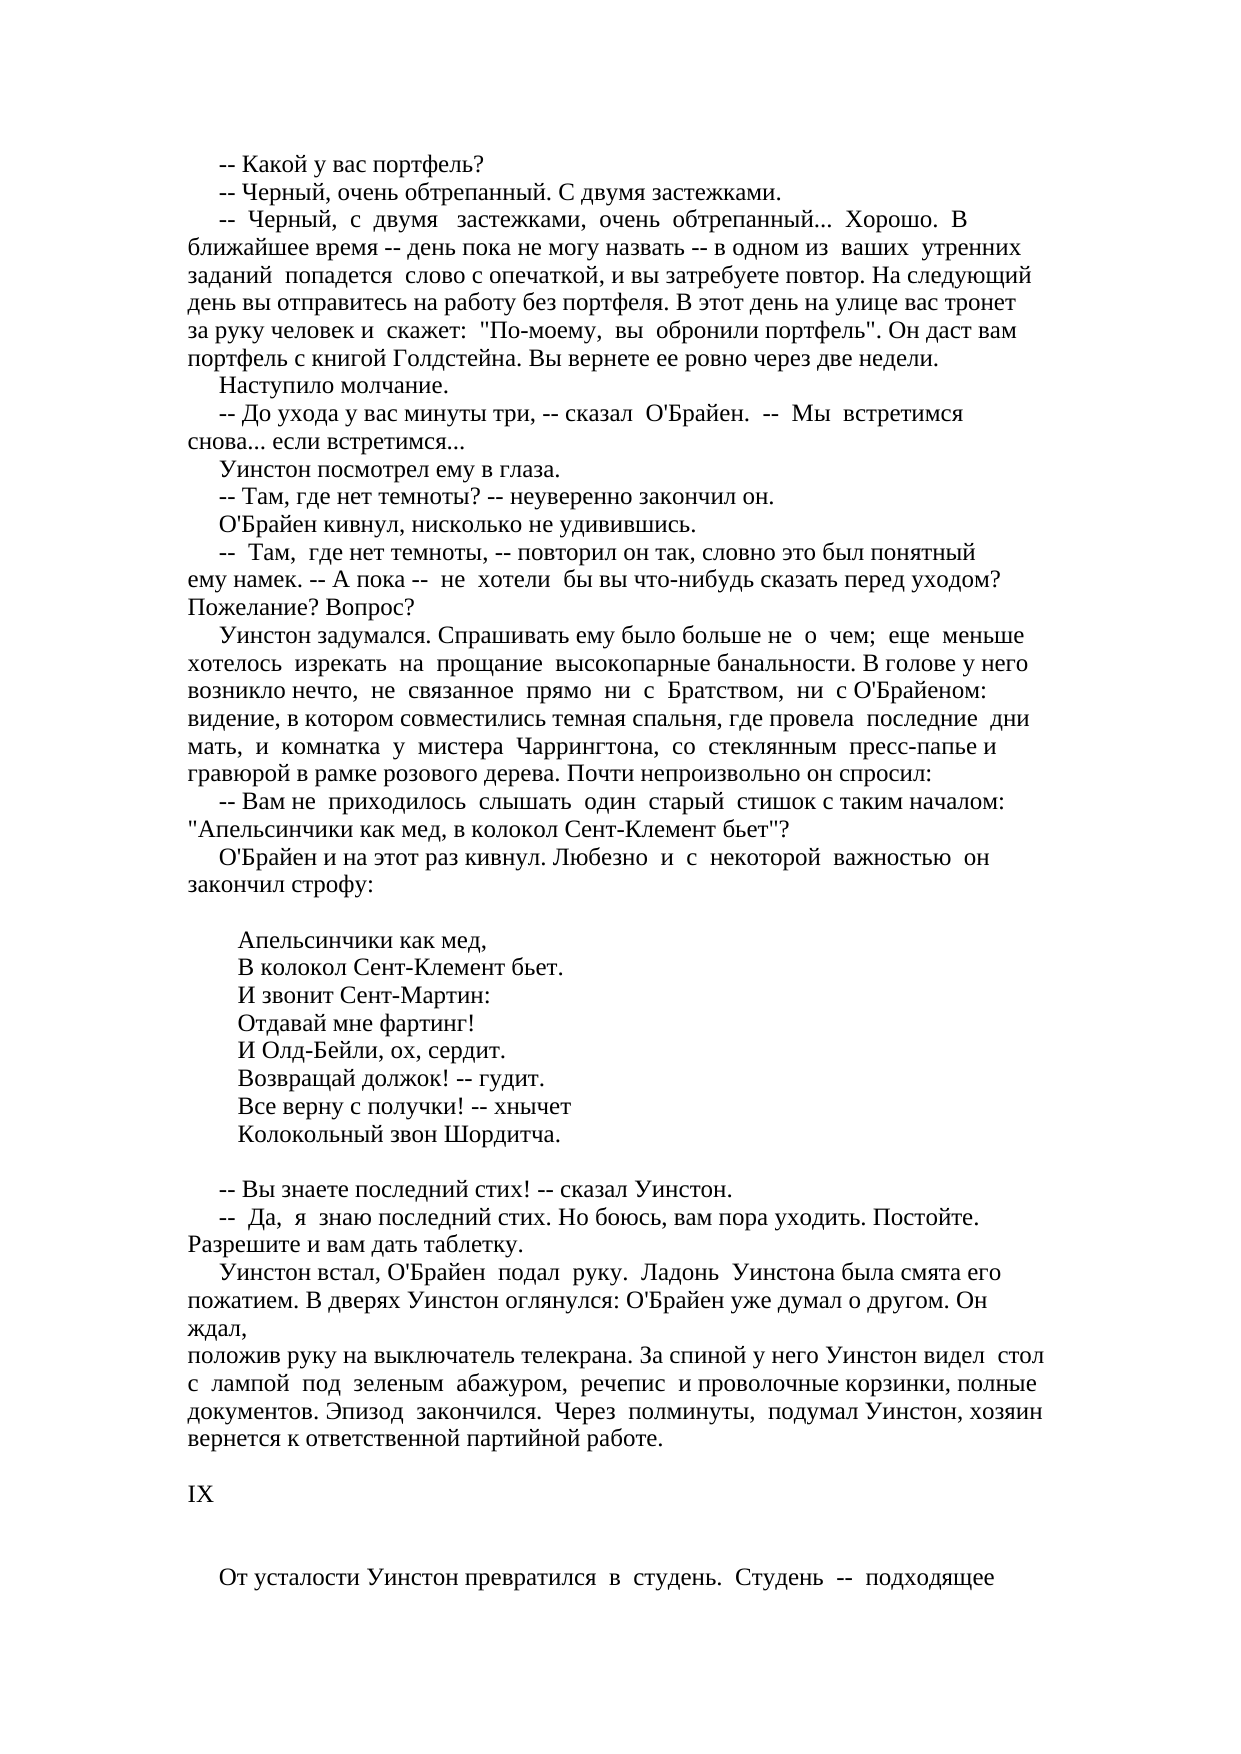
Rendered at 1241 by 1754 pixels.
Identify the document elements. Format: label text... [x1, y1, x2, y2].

text Колокольный звон Шордитча. [187, 1120, 1053, 1147]
text заданий попадется слово с опечаткой, и вы затребуете повтор. На следующий [187, 261, 1053, 288]
text Уинстон встал, О'Брайен подал руку. Ладонь Уинстона была смята его [187, 1258, 1053, 1286]
text В колокол Сент-Клемент бьет. [187, 953, 1053, 981]
text От усталости Уинстон превратился в студень. Студень -- подходящее [187, 1563, 1053, 1591]
text IX [187, 1480, 1053, 1508]
text хотелось изрекать на прощание высокопарные банальности. В голове у него [187, 649, 1053, 676]
text Все верну с получки! -- хнычет [187, 1092, 1053, 1120]
text -- До ухода у вас минуты три, -- сказал О'Брайен. -- Мы встретимся [187, 399, 1053, 427]
text О'Брайен кивнул, нисколько не удивившись. [187, 510, 1053, 538]
text -- Там, где нет темноты? -- неуверенно закончил он. [187, 482, 1053, 510]
text Наступило молчание. [187, 372, 1053, 399]
text день вы отправитесь на работу без портфеля. В этот день на улице вас тронет [187, 288, 1053, 316]
text -- Вам не приходилось слышать один старый стишок с таким началом: [187, 787, 1053, 815]
text Разрешите и вам дать таблетку. [187, 1231, 1053, 1258]
text пожатием. В дверях Уинстон оглянулся: О'Брайен уже думал о другом. Он ждал, [187, 1286, 1053, 1341]
text снова... если встретимся... [187, 427, 1053, 455]
text Уинстон посмотрел ему в глаза. [187, 455, 1053, 482]
text "Апельсинчики как мед, в колокол Сент-Клемент бьет"? [187, 815, 1053, 843]
text Пожелание? Вопрос? [187, 593, 1053, 621]
text Возвращай должок! -- гудит. [187, 1064, 1053, 1092]
text с лампой под зеленым абажуром, речепис и проволочные корзинки, полные [187, 1369, 1053, 1397]
text -- Вы знаете последний стих! -- сказал Уинстон. [187, 1175, 1053, 1203]
text портфель с книгой Голдстейна. Вы вернете ее ровно через две недели. [187, 344, 1053, 372]
text мать, и комнатка у мистера Чаррингтона, со стеклянным пресс-папье и [187, 732, 1053, 759]
text возникло нечто, не связанное прямо ни с Братством, ни с О'Брайеном: [187, 676, 1053, 704]
text -- Черный, с двумя застежками, очень обтрепанный... Хорошо. В [187, 205, 1053, 233]
text -- Да, я знаю последний стих. Но боюсь, вам пора уходить. Постойте. [187, 1203, 1053, 1231]
text документов. Эпизод закончился. Через полминуты, подумал Уинстон, хозяин [187, 1397, 1053, 1424]
text положив руку на выключатель телекрана. За спиной у него Уинстон видел стол [187, 1341, 1053, 1369]
text И Олд-Бейли, ох, сердит. [187, 1037, 1053, 1064]
text закончил строфу: [187, 870, 1053, 898]
text за руку человек и скажет: "По-моему, вы обронили портфель". Он даст вам [187, 316, 1053, 344]
text О'Брайен и на этот раз кивнул. Любезно и с некоторой важностью он [187, 843, 1053, 870]
text видение, в котором совместились темная спальня, где провела последние дни [187, 704, 1053, 732]
text -- Черный, очень обтрепанный. С двумя застежками. [187, 178, 1053, 205]
text Отдавай мне фартинг! [187, 1009, 1053, 1037]
text ближайшее время -- день пока не могу назвать -- в одном из ваших утренних [187, 233, 1053, 261]
text ему намек. -- А пока -- не хотели бы вы что-нибудь сказать перед уходом? [187, 566, 1053, 593]
text гравюрой в рамке розового дерева. Почти непроизвольно он спросил: [187, 759, 1053, 787]
text вернется к ответственной партийной работе. [187, 1424, 1053, 1452]
text И звонит Сент-Мартин: [187, 981, 1053, 1009]
text -- Какой у вас портфель? [187, 150, 1053, 178]
text Уинстон задумался. Спрашивать ему было больше не о чем; еще меньше [187, 621, 1053, 649]
text Апельсинчики как мед, [187, 926, 1053, 953]
text -- Там, где нет темноты, -- повторил он так, словно это был понятный [187, 538, 1053, 566]
